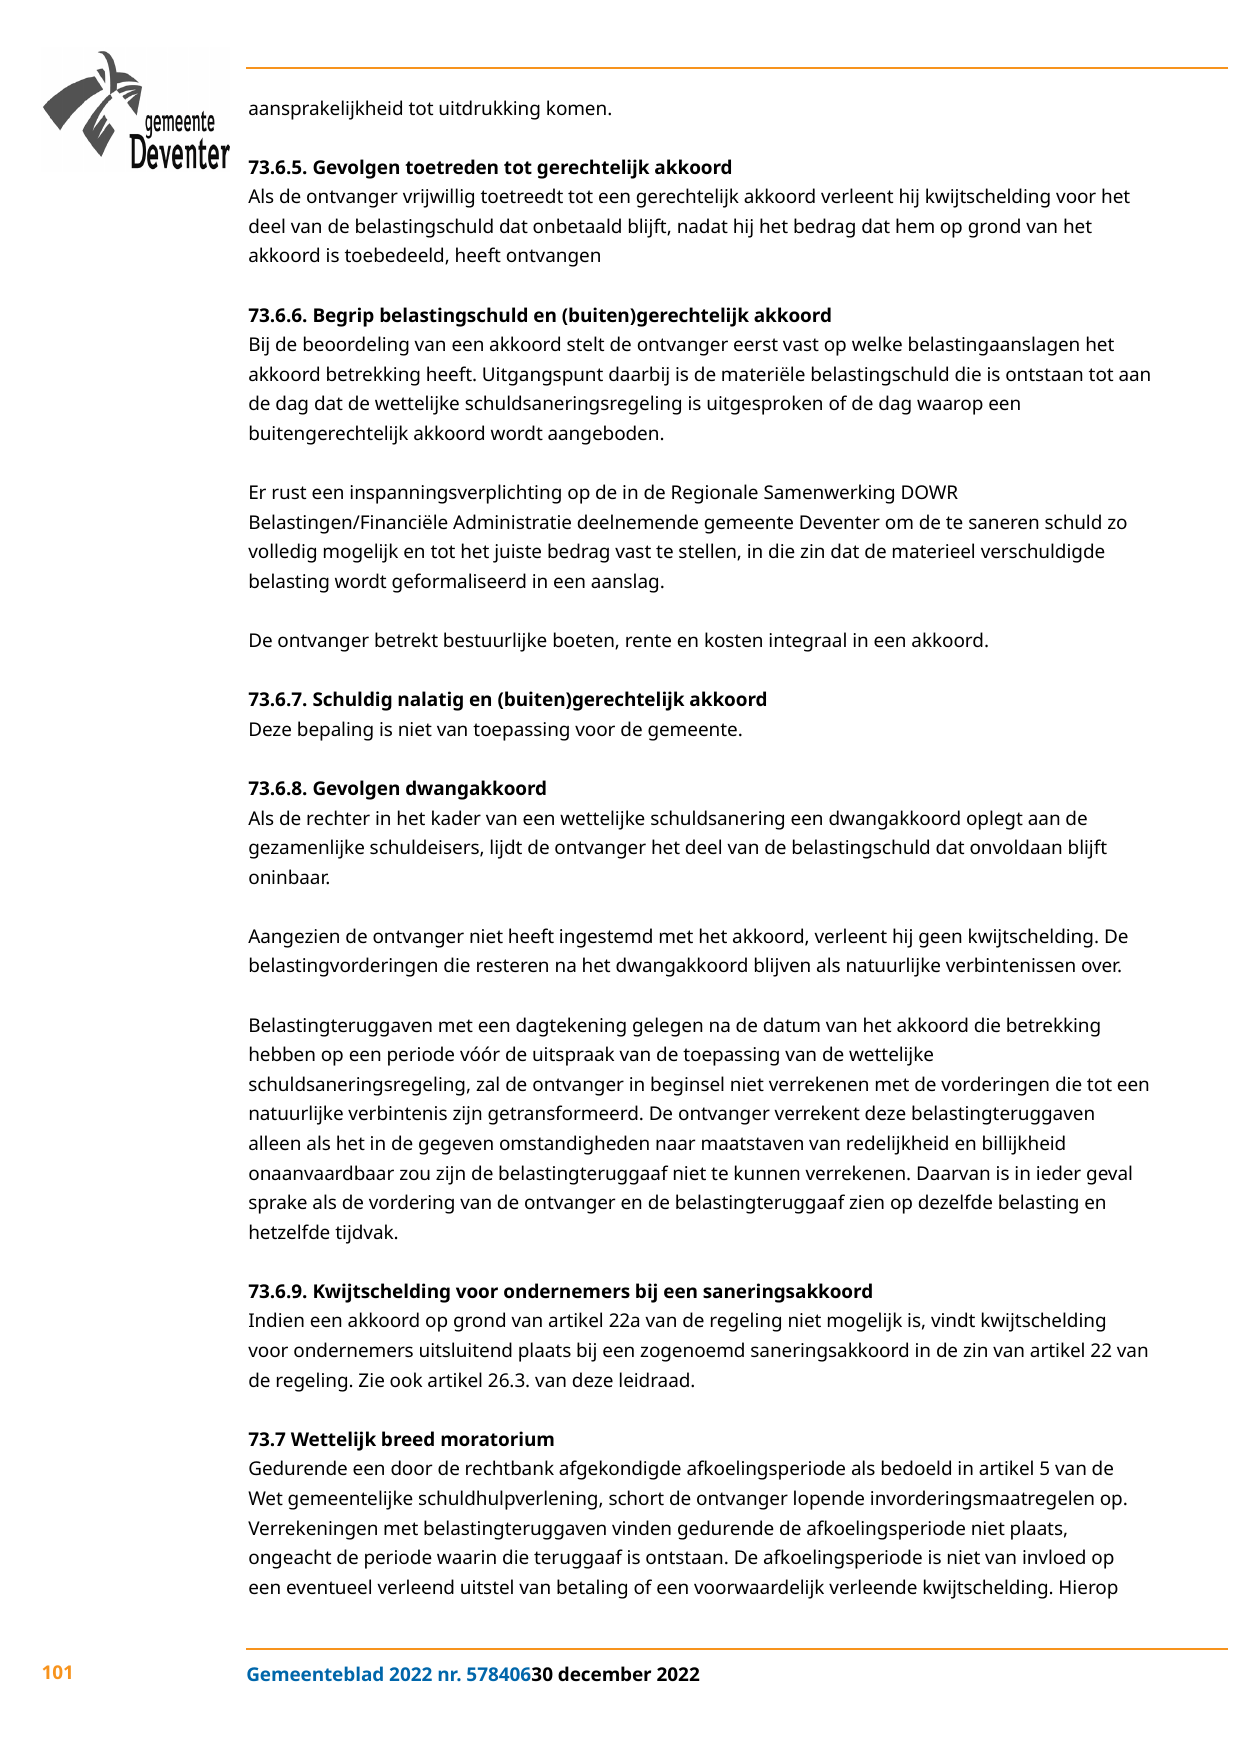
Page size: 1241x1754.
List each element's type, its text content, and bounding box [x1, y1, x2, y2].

text 73.6.7. Schuldig nalatig en (buiten)gerechtelijk akkoord [248, 686, 1152, 712]
text Er rust een inspanningsverplichting op de in de Regionale Samenwerking DOWR Belastingen/Financiële Administratie deelnemende gemeente Deventer om de te saneren schuld zo volledig mogelijk en tot het juiste bedrag vast te stellen, in die zin dat de materieel verschuldigde belasting wordt geformaliseerd in een aanslag. [248, 479, 1152, 594]
text 73.6.6. Begrip belastingschuld en (buiten)gerechtelijk akkoord [248, 302, 1152, 328]
text Belastingteruggaven met een dagtekening gelegen na de datum van het akkoord die betrekking hebben op een periode vóór de uitspraak van de toepassing van de wettelijke schuldsaneringsregeling, zal de ontvanger in beginsel niet verrekenen met de vorderingen die tot een natuurlijke verbintenis zijn getransformeerd. De ontvanger verrekent deze belastingteruggaven alleen als het in de gegeven omstandigheden naar maatstaven van redelijkheid en billijkheid onaanvaardbaar zou zijn de belastingteruggaaf niet te kunnen verrekenen. Daarvan is in ieder geval sprake als de vordering van de ontvanger en de belastingteruggaaf zien op dezelfde belasting en hetzelfde tijdvak. [248, 1012, 1152, 1245]
text Als de ontvanger vrijwillig toetreedt tot een gerechtelijk akkoord verleent hij kwijtschelding voor het deel van de belastingschuld dat onbetaald blijft, nadat hij het bedrag dat hem op grond van het akkoord is toebedeeld, heeft ontvangen [248, 183, 1152, 268]
text Aangezien de ontvanger niet heeft ingestemd met het akkoord, verleent hij geen kwijtschelding. De belastingvorderingen die resteren na het dwangakkoord blijven als natuurlijke verbintenissen over. [248, 923, 1152, 978]
text Bij de beoordeling van een akkoord stelt de ontvanger eerst vast op welke belastingaanslagen het akkoord betrekking heeft. Uitgangspunt daarbij is de materiële belastingschuld die is ontstaan tot aan de dag dat de wettelijke schuldsaneringsregeling is uitgesproken of de dag waarop een buitengerechtelijk akkoord wordt aangeboden. [248, 331, 1152, 446]
text Als de rechter in het kader van een wettelijke schuldsanering een dwangakkoord oplegt aan de gezamenlijke schuldeisers, lijdt de ontvanger het deel van de belastingschuld dat onvoldaan blijft oninbaar. [248, 805, 1152, 890]
picture [41, 47, 231, 172]
text aansprakelijkheid tot uitdrukking komen. [248, 95, 1152, 121]
text Indien een akkoord op grond van artikel 22a van de regeling niet mogelijk is, vindt kwijtschelding voor ondernemers uitsluitend plaats bij een zogenoemd saneringsakkoord in de zin van artikel 22 van de regeling. Zie ook artikel 26.3. van deze leidraad. [248, 1308, 1152, 1393]
text De ontvanger betrekt bestuurlijke boeten, rente en kosten integraal in een akkoord. [248, 627, 1152, 653]
text 73.6.8. Gevolgen dwangakkoord [248, 775, 1152, 801]
text 73.6.5. Gevolgen toetreden tot gerechtelijk akkoord [248, 154, 1152, 180]
text Gedurende een door de rechtbank afgekondigde afkoelingsperiode als bedoeld in artikel 5 van de Wet gemeentelijke schuldhulpverlening, schort de ontvanger lopende invorderingsmaatregelen op. Verrekeningen met belastingteruggaven vinden gedurende de afkoelingsperiode niet plaats, ongeacht de periode waarin die teruggaaf is ontstaan. De afkoelingsperiode is niet van invloed op een eventueel verleend uitstel van betaling of een voorwaardelijk verleende kwijtschelding. Hierop [248, 1456, 1152, 1600]
text 73.6.9. Kwijtschelding voor ondernemers bij een saneringsakkoord [248, 1278, 1152, 1304]
text Deze bepaling is niet van toepassing voor de gemeente. [248, 716, 1152, 742]
text 73.7 Wettelijk breed moratorium [248, 1426, 1152, 1452]
